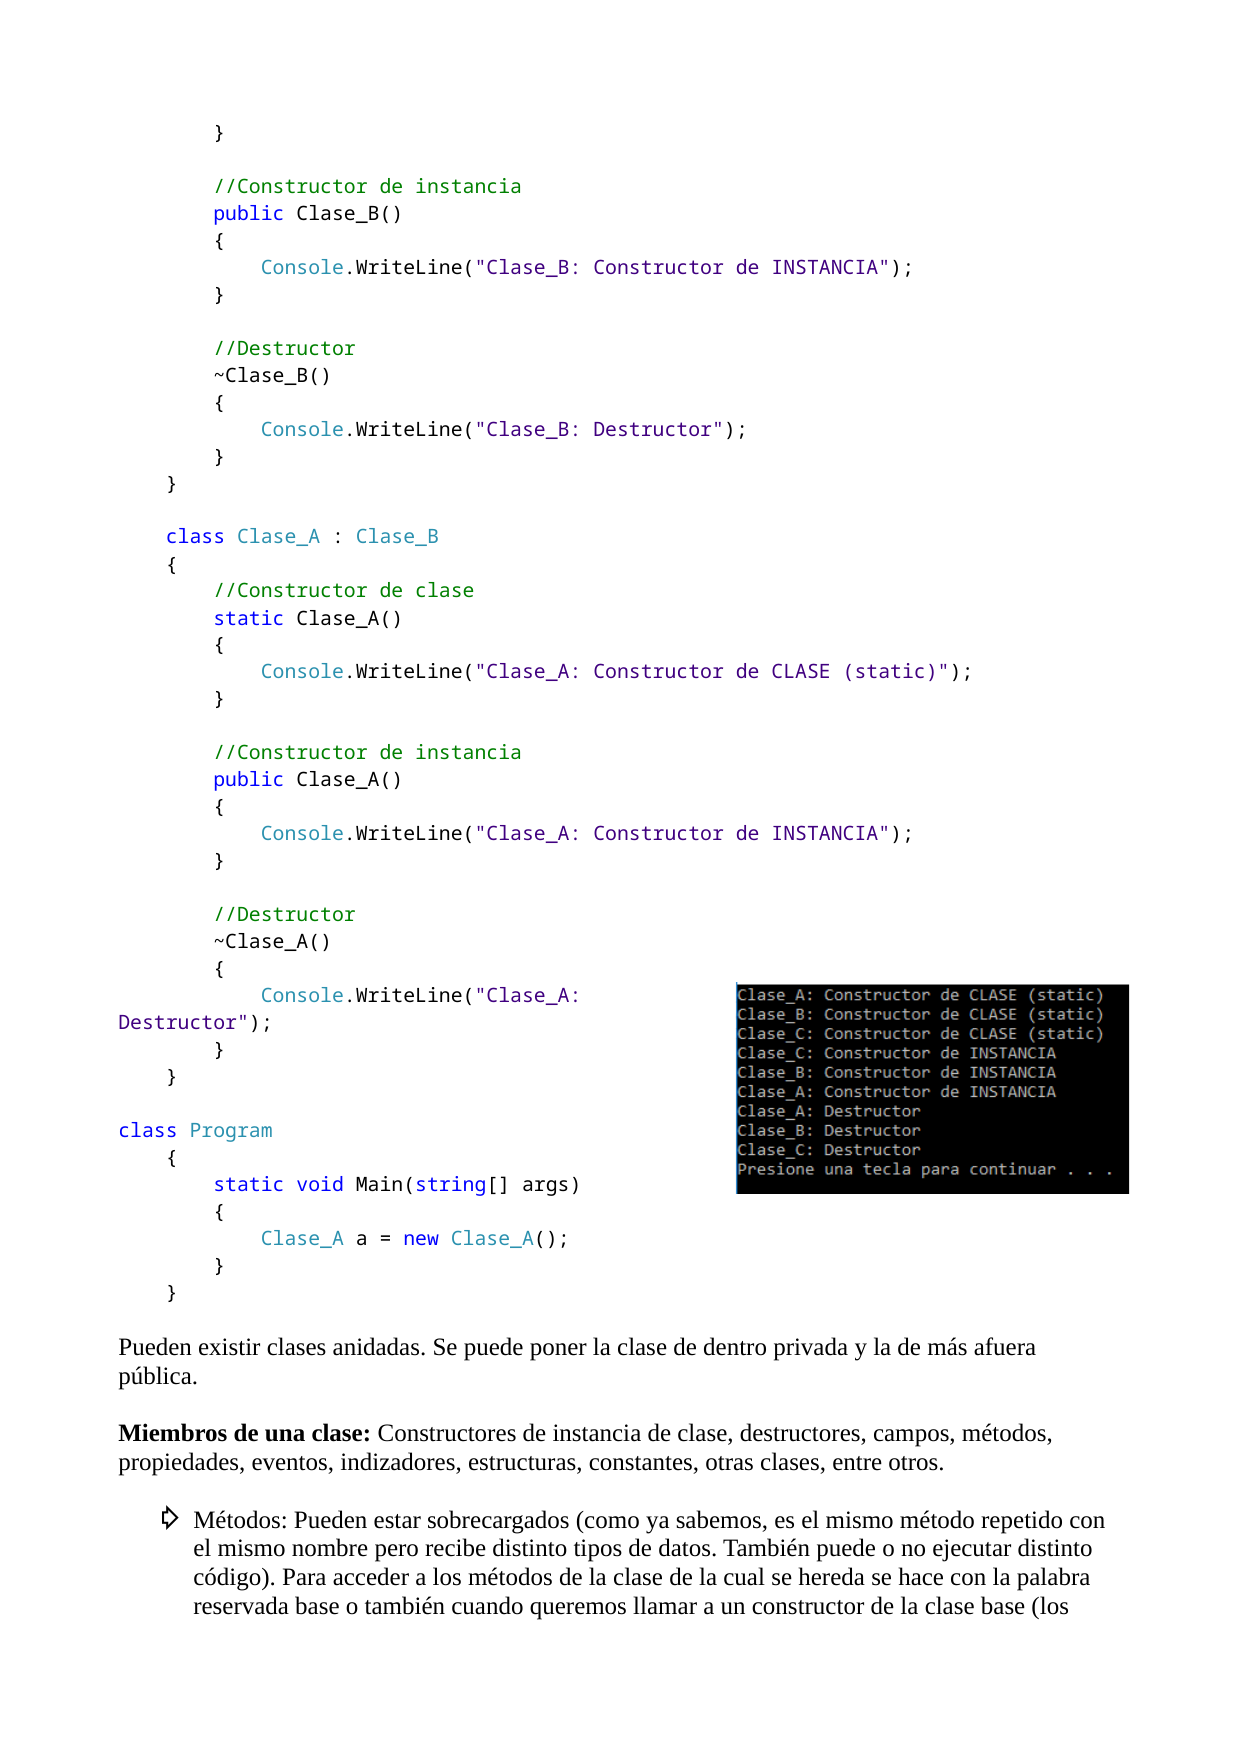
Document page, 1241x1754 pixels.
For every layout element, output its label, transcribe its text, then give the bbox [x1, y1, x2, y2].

text } [118, 118, 1122, 145]
text Console.WriteLine("Clase_A: Constructor de INSTANCIA"); [118, 819, 1122, 847]
list Métodos: Pueden estar sobrecargados (como ya sabemos, es el mismo método repetido con el mismo nombre pero recibe distinto tipos de datos. También puede o no ejecutar distinto código). Para acceder a los métodos de la clase de la cual se hereda se hace con la palabra reservada base o también cuando queremos llamar a un constructor de la clase base (los [156, 1505, 1122, 1620]
text ~Clase_B() [118, 361, 1122, 388]
text //Destructor [118, 901, 1122, 927]
text { [118, 1143, 735, 1170]
text } [118, 1035, 735, 1062]
text } [118, 1251, 1122, 1278]
text { [118, 1197, 1122, 1224]
text //Destructor [118, 334, 1122, 361]
text class Clase_A : Clase_B [118, 523, 1122, 550]
text { [118, 631, 1122, 658]
text Miembros de una clase: Constructores de instancia de clase, destructores, campos, métodos, propiedades, eventos, indizadores, estructuras, constantes, otras clases, entre otros. [118, 1418, 1122, 1476]
text } [118, 469, 1122, 496]
text public Clase_B() [118, 199, 1122, 226]
text public Clase_A() [118, 766, 1122, 793]
text Console.WriteLine("Clase_B: Constructor de INSTANCIA"); [118, 253, 1122, 280]
picture [735, 982, 1130, 1194]
text ~Clase_A() [118, 927, 1122, 954]
text Pueden existir clases anidadas. Se puede poner la clase de dentro privada y la de más afuera pública. [118, 1332, 1122, 1390]
text Clase_A a = new Clase_A(); [118, 1224, 1122, 1251]
text Console.WriteLine("Clase_A: Constructor de CLASE (static)"); [118, 658, 1122, 685]
text } [118, 685, 1122, 712]
text Console.WriteLine("Clase_A: Destructor"); [118, 981, 1122, 1035]
text { [118, 550, 1122, 577]
text { [118, 388, 1122, 415]
text class Program [118, 1116, 735, 1143]
text } [118, 1062, 735, 1089]
text Console.WriteLine("Clase_B: Destructor"); [118, 415, 1122, 442]
text } [118, 847, 1122, 873]
text } [118, 442, 1122, 469]
text { [118, 226, 1122, 253]
text //Constructor de instancia [118, 172, 1122, 199]
text } [118, 280, 1122, 307]
text static void Main(string[] args) [118, 1170, 1122, 1197]
text { [118, 954, 1122, 981]
text { [118, 793, 1122, 819]
text //Constructor de instancia [118, 739, 1122, 766]
text } [118, 1278, 1122, 1305]
text static Clase_A() [118, 604, 1122, 631]
text //Constructor de clase [118, 577, 1122, 604]
